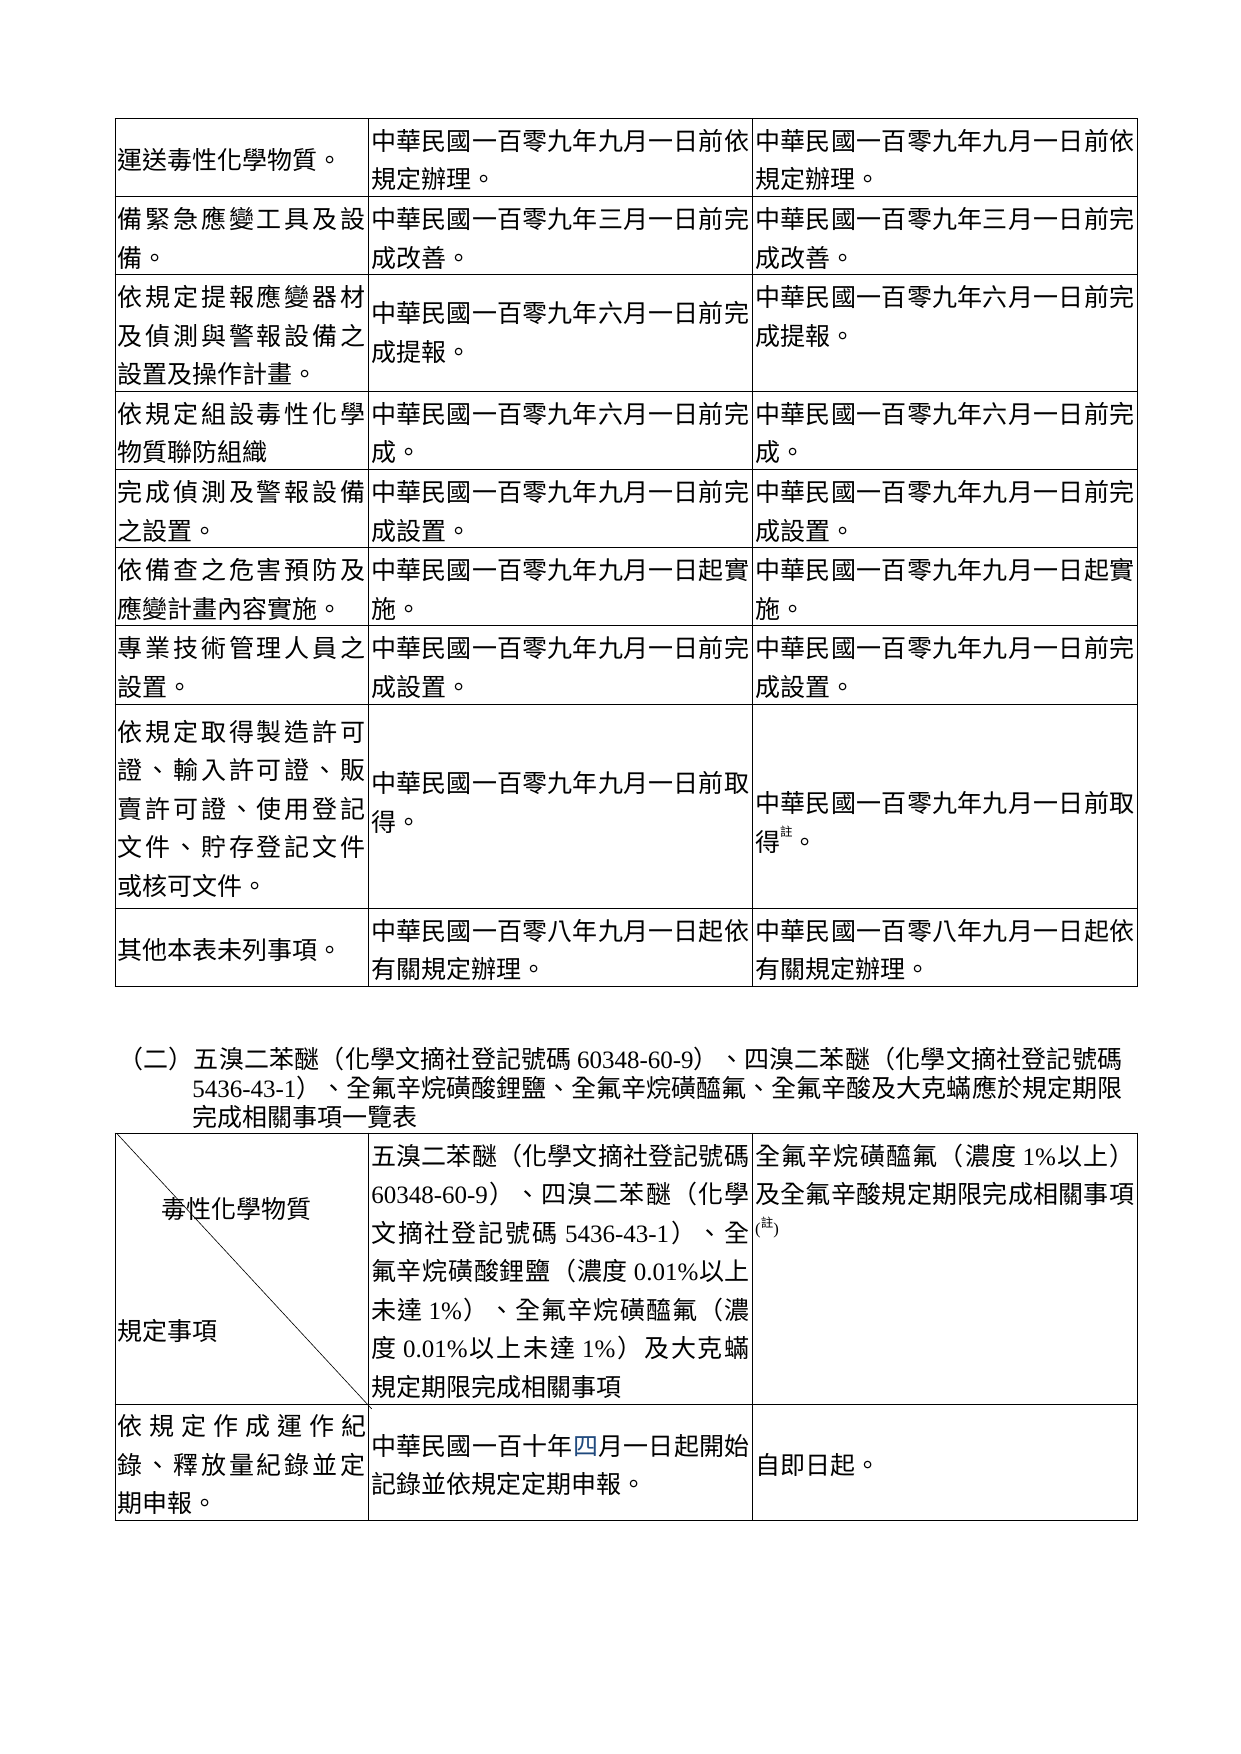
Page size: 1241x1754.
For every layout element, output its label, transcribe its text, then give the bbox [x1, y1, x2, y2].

table_cell 完成偵測及警報設備之設置。 [116, 470, 368, 547]
table_cell 中華民國一百零九年九月一日前取得註。 [753, 705, 1137, 908]
text （二）五溴二苯醚（化學文摘社登記號碼60348-60-9）、四溴二苯醚（化學文摘社登記號碼5436-43-1）、全氟辛烷磺酸鋰鹽、全氟辛烷磺醯氟、全氟辛酸及大克蟎應於規定期限完成相關事項一覽表 [118, 1045, 1122, 1133]
table_cell 依備查之危害預防及應變計畫內容實施。 [116, 548, 368, 625]
table_cell 中華民國一百零九年六月一日前完成。 [753, 392, 1137, 469]
table_cell 中華民國一百零九年六月一日前完成提報。 [369, 275, 752, 391]
table_cell 中華民國一百零九年三月一日前完成改善。 [753, 197, 1137, 274]
table_cell 中華民國一百零九年九月一日前取得。 [369, 705, 752, 908]
table_cell 中華民國一百零九年九月一日起實施。 [369, 548, 752, 625]
table_header 五溴二苯醚（化學文摘社登記號碼60348-60-9）、四溴二苯醚（化學文摘社登記號碼5436-43-1）、全氟辛烷磺酸鋰鹽（濃度0.01%以上未達1%）、全氟辛烷磺醯氟（濃度0.01%以上未達1%）及大克蟎規定期限完成相關事項 [369, 1134, 752, 1403]
table_cell 中華民國一百零九年九月一日前依規定辦理。 [753, 119, 1137, 196]
table_cell 依規定組設毒性化學物質聯防組織 [116, 392, 368, 469]
table_cell 其他本表未列事項。 [116, 909, 368, 986]
table_cell 中華民國一百零九年六月一日前完成提報。 [753, 275, 1137, 391]
table_cell 中華民國一百零九年六月一日前完成。 [369, 392, 752, 469]
table_cell 中華民國一百零九年九月一日起實施。 [753, 548, 1137, 625]
table_header 毒性化學物質 規定事項 [119, 1134, 368, 1403]
table_cell 專業技術管理人員之設置。 [116, 626, 368, 703]
table_header 全氟辛烷磺醯氟（濃度1%以上）及全氟辛酸規定期限完成相關事項(註) [753, 1134, 1137, 1403]
table_cell 中華民國一百零八年九月一日起依有關規定辦理。 [753, 909, 1137, 986]
table_cell 中華民國一百零八年九月一日起依有關規定辦理。 [369, 909, 752, 986]
table_header 毒性化學物質 規定事項 [116, 1135, 364, 1403]
table_cell 中華民國一百零九年九月一日前依規定辦理。 [369, 119, 752, 196]
table_cell 依規定取得製造許可證、輸入許可證、販賣許可證、使用登記文件、貯存登記文件或核可文件。 [116, 705, 368, 908]
table_cell 備緊急應變工具及設備。 [116, 197, 368, 274]
table_cell 依規定提報應變器材及偵測與警報設備之設置及操作計畫。 [116, 275, 368, 391]
table_cell 運送毒性化學物質。 [116, 119, 368, 196]
table_cell 中華民國一百零九年九月一日前完成設置。 [369, 470, 752, 547]
table_cell 中華民國一百零九年九月一日前完成設置。 [753, 626, 1137, 703]
table_cell 中華民國一百零九年九月一日前完成設置。 [369, 626, 752, 703]
table_cell 中華民國一百零九年九月一日前完成設置。 [753, 470, 1137, 547]
table_cell 依規定作成運作紀錄、釋放量紀錄並定期申報。 [116, 1405, 368, 1520]
table_cell 自即日起。 [753, 1405, 1137, 1520]
table_cell 中華民國一百十年四月一日起開始記錄並依規定定期申報。 [369, 1405, 752, 1520]
table_cell 中華民國一百零九年三月一日前完成改善。 [369, 197, 752, 274]
